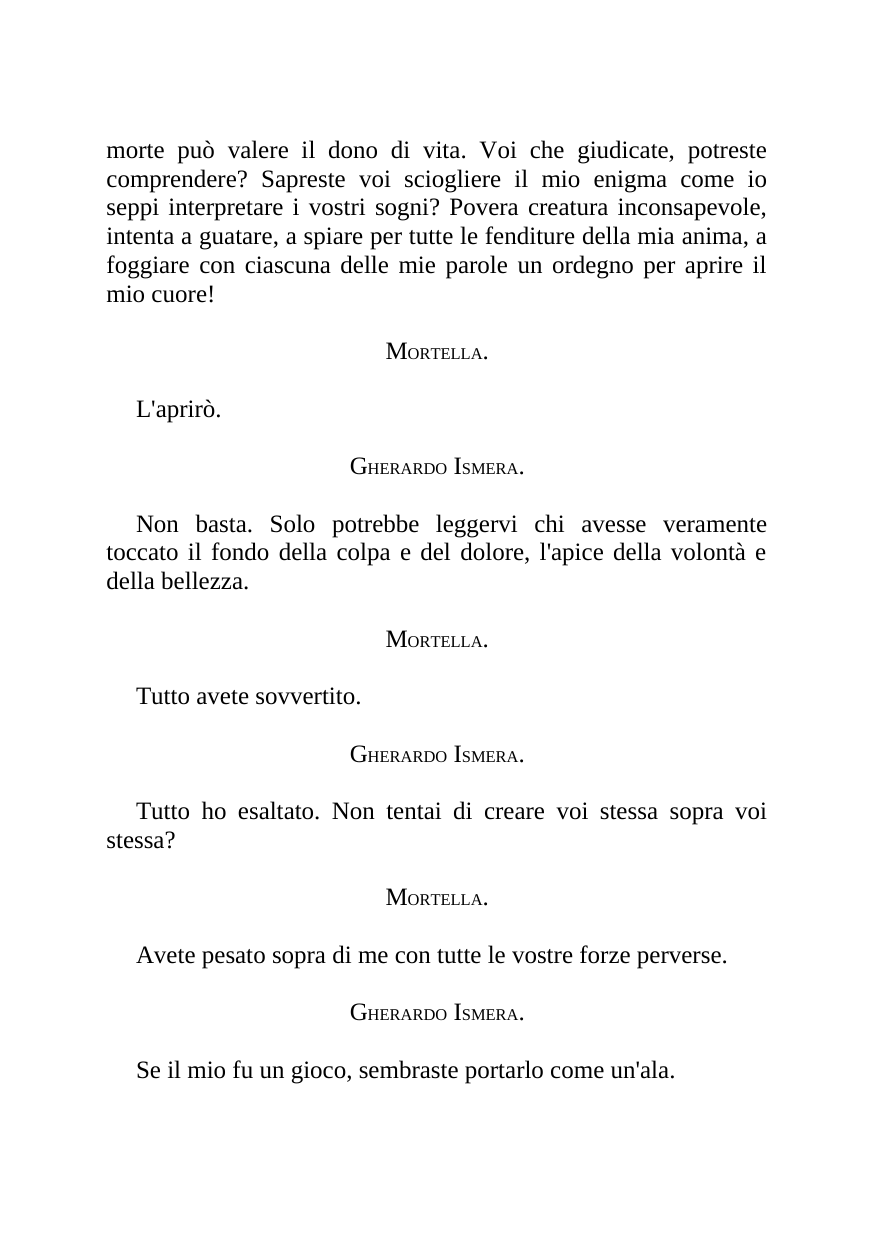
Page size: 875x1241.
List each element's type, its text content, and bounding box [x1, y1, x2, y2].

text Gherardo Ismera. [106, 451, 768, 480]
text Mortella. [106, 624, 768, 652]
text Gherardo Ismera. [106, 739, 768, 767]
text Tutto ho esaltato. Non tentai di creare voi stessa sopra voi stessa? [106, 796, 768, 854]
text Mortella. [106, 336, 768, 365]
text L'aprirò. [106, 394, 768, 422]
text Mortella. [106, 882, 768, 911]
text morte può valere il dono di vita. Voi che giudicate, potreste comprendere? Sapreste voi sciogliere il mio enigma come io seppi interpretare i vostri sogni? Povera creatura inconsapevole, intenta a guatare, a spiare per tutte le fenditure della mia anima, a foggiare con ciascuna delle mie parole un ordegno per aprire il mio cuore! [106, 135, 768, 307]
text Avete pesato sopra di me con tutte le vostre forze perverse. [106, 940, 768, 969]
text Se il mio fu un gioco, sembraste portarlo come un'ala. [106, 1055, 768, 1084]
text Gherardo Ismera. [106, 997, 768, 1026]
text Non basta. Solo potrebbe leggervi chi avesse veramente toccato il fondo della colpa e del dolore, l'apice della volontà e della bellezza. [106, 509, 768, 595]
text Tutto avete sovvertito. [106, 681, 768, 710]
